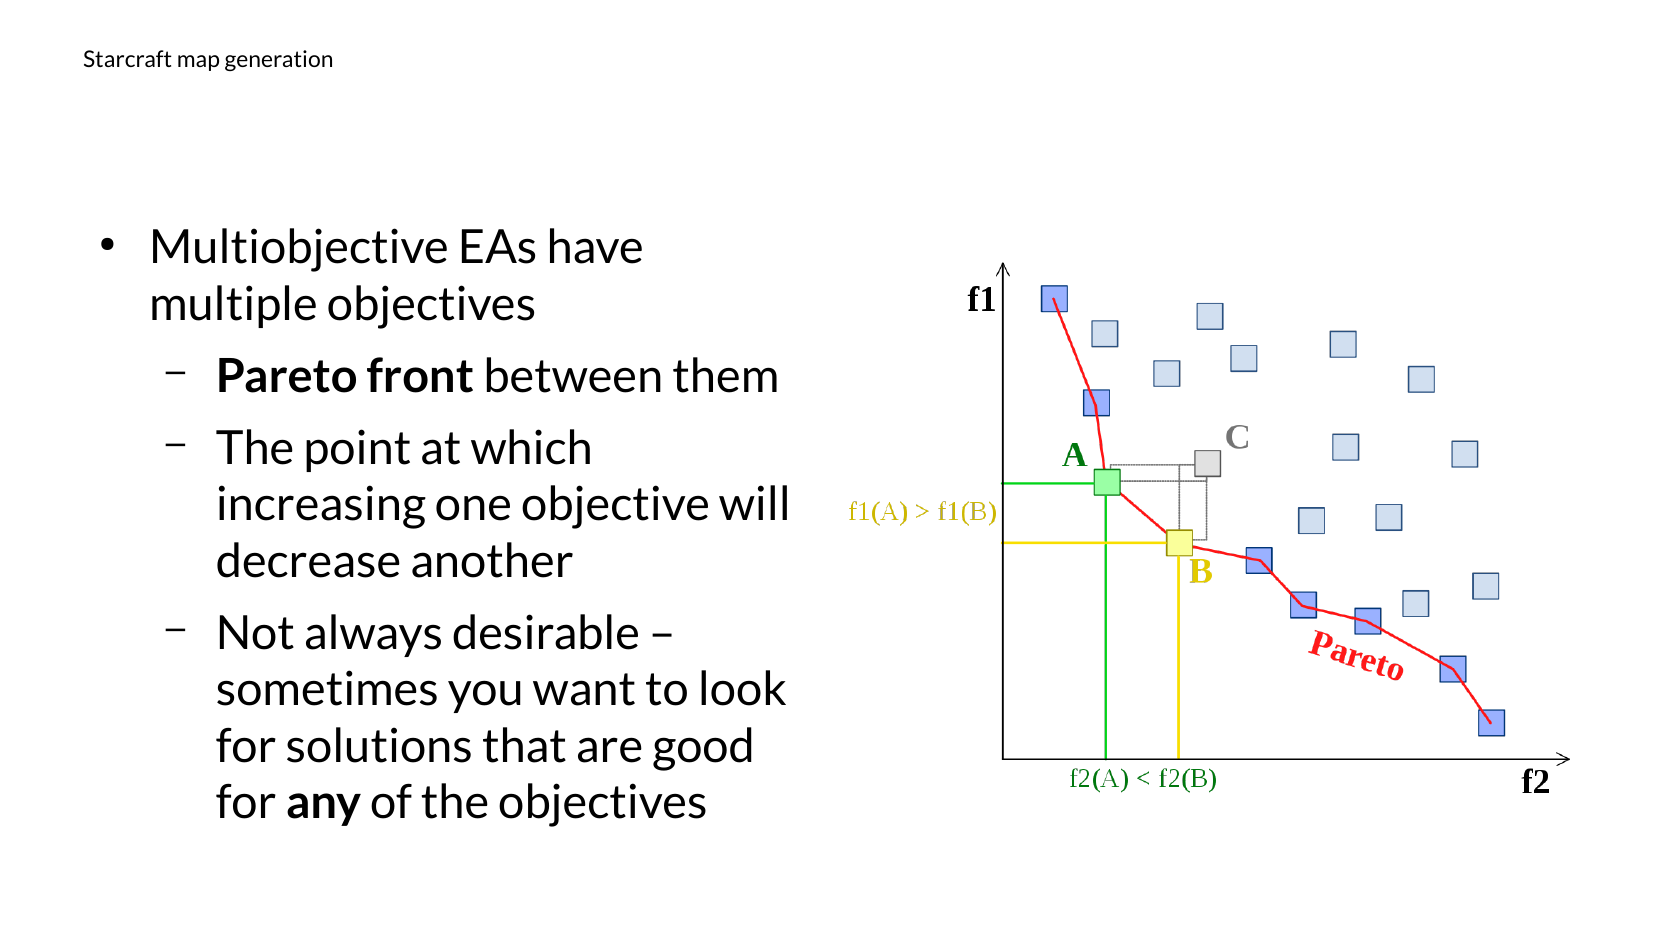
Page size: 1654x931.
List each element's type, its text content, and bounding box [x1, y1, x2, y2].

picture [845, 216, 1572, 839]
title Starcraft map generation [83, 0, 1571, 119]
list Multiobjective EAs have multiple objectives Pareto front between them The point at which increasing one objective will decrease another Not always desirable – sometimes you want to look for solutions that are good for any of the objectives [82, 217, 809, 839]
